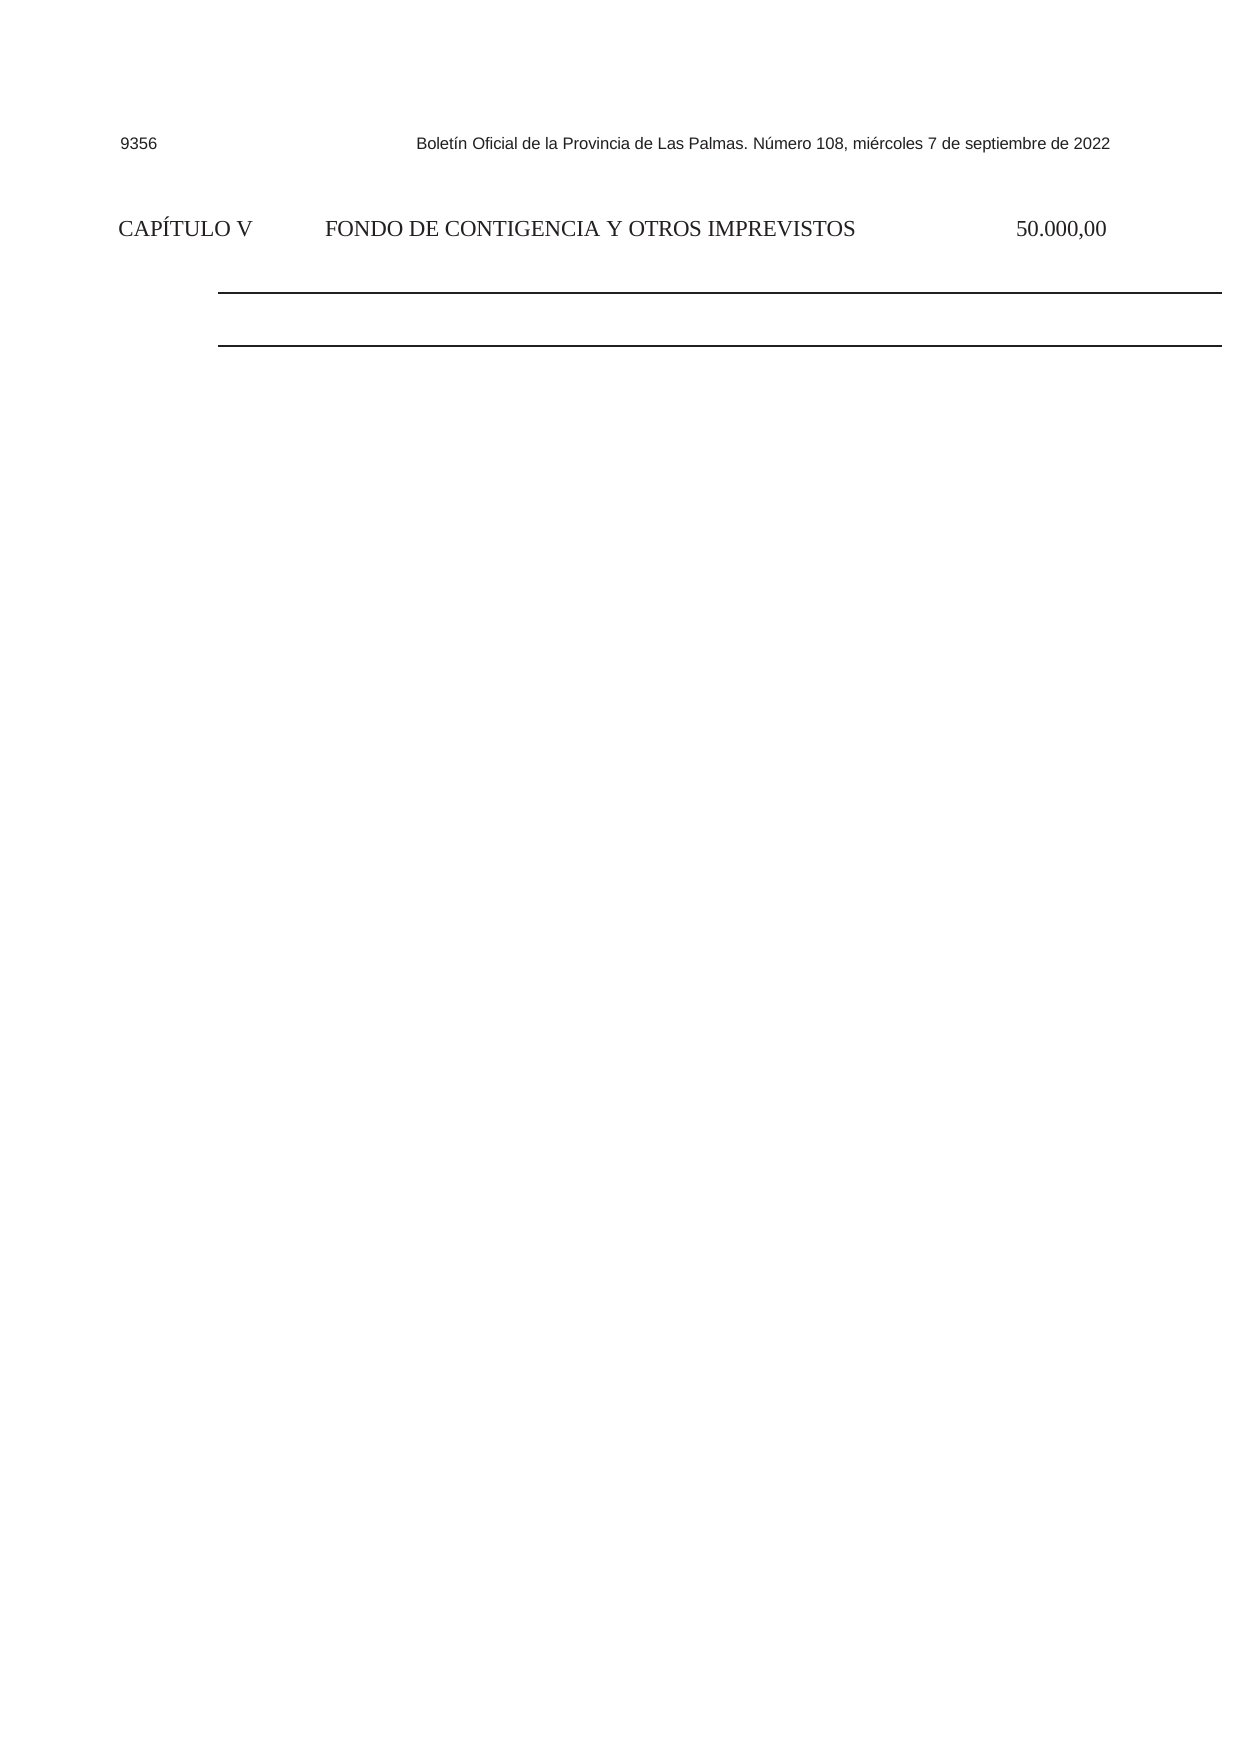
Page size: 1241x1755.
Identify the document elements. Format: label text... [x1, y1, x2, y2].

table_cell 50.000,00 [918, 203, 1113, 251]
table_cell FONDO DE CONTIGENCIA Y OTROS IMPREVISTOS [293, 203, 917, 251]
table_cell CAPÍTULO V [112, 203, 293, 251]
